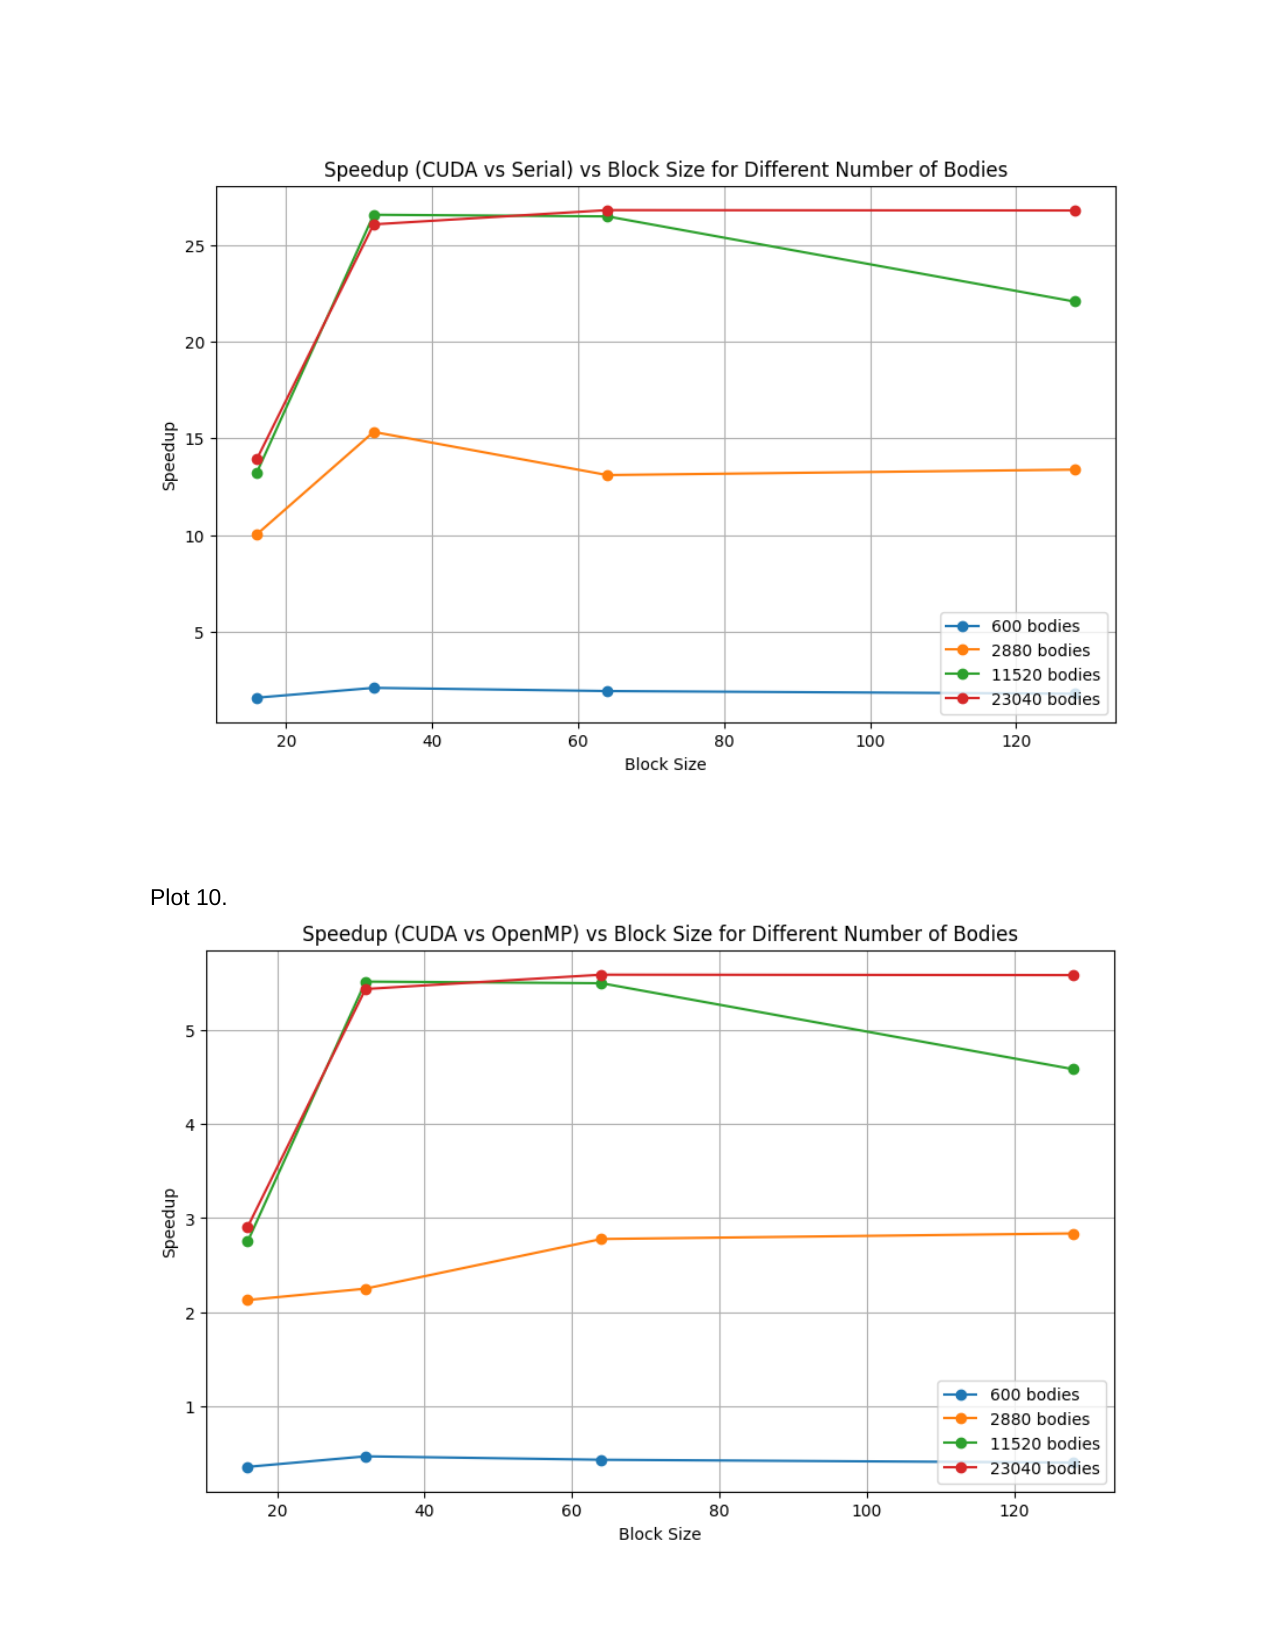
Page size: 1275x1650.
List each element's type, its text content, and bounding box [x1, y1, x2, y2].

text Plot 10. [150, 883, 1125, 910]
